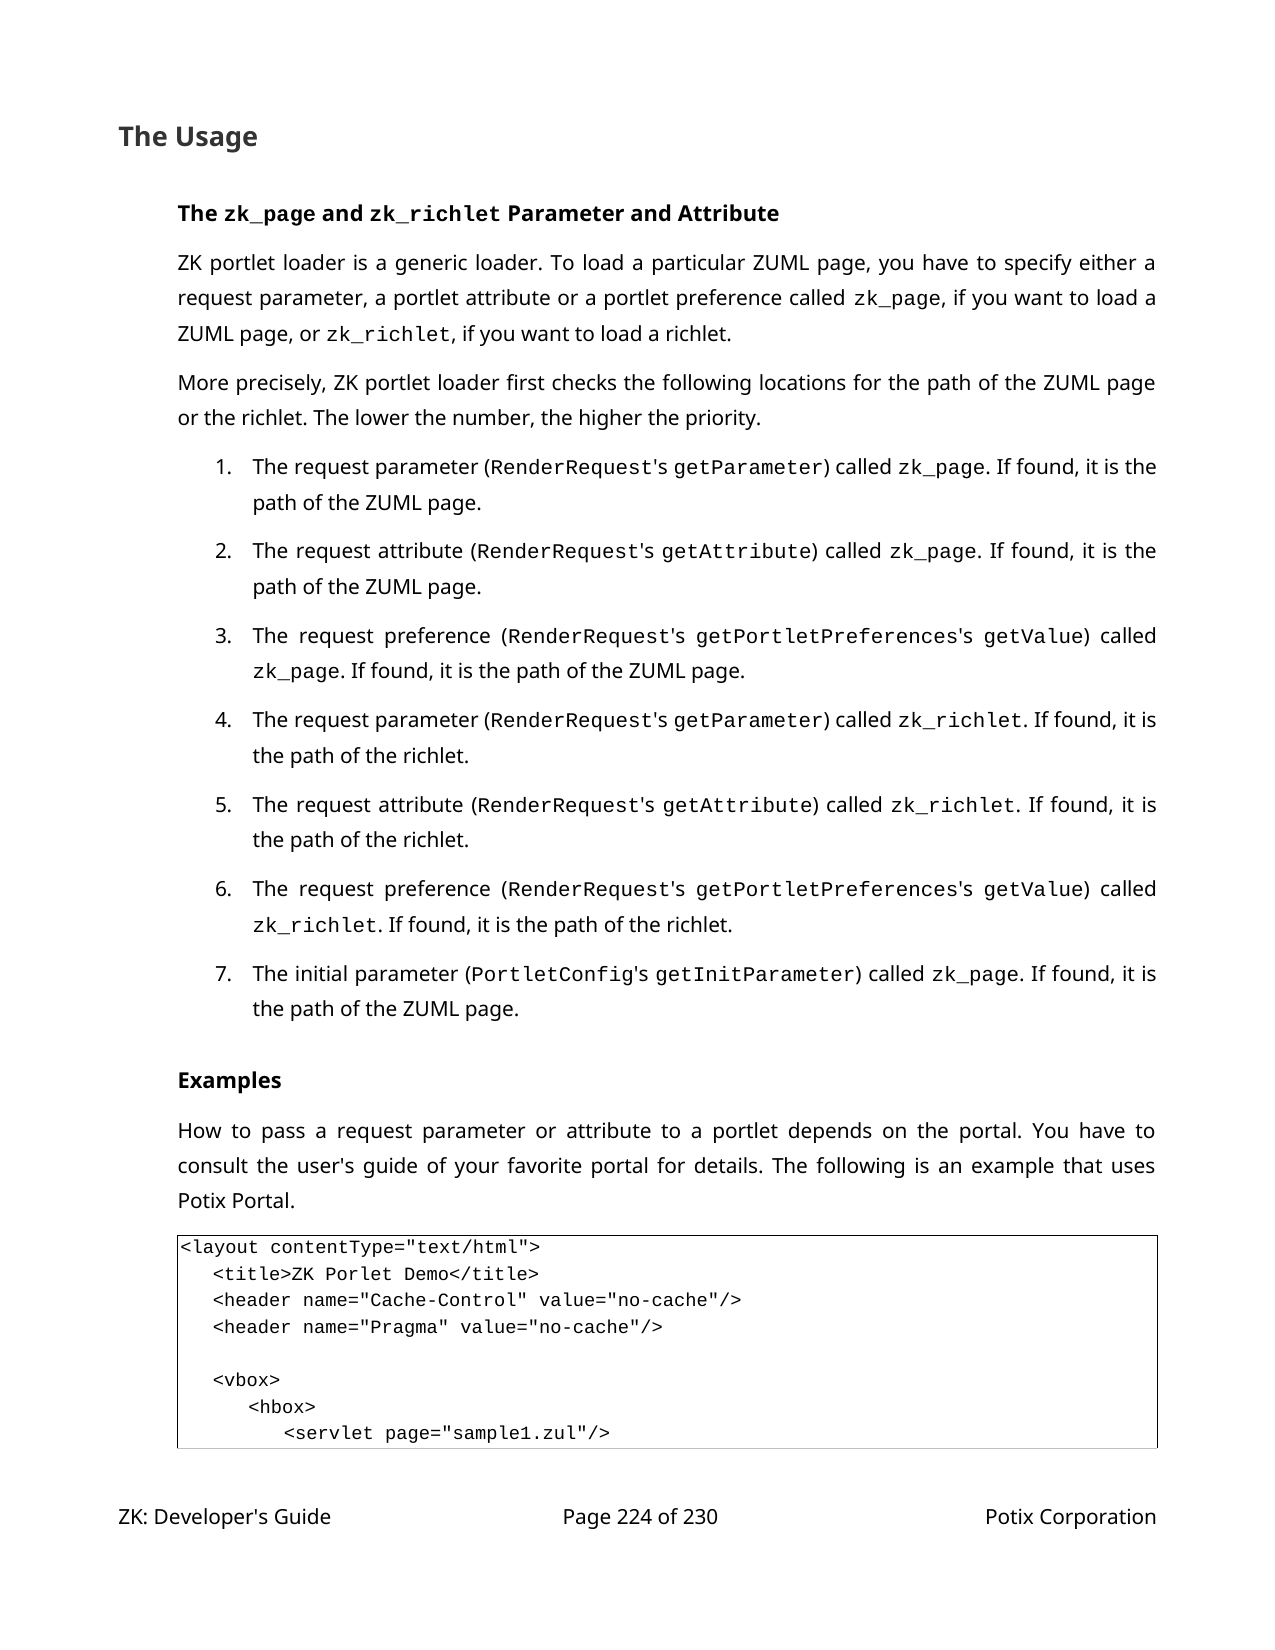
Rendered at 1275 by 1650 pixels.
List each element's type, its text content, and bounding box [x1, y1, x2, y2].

list The request parameter (RenderRequest's getParameter) called zk_richlet. If found, it is the path of the richlet. [215, 706, 1157, 769]
subtitle Examples [177, 1065, 1157, 1095]
list The request attribute (RenderRequest's getAttribute) called zk_richlet. If found, it is the path of the richlet. [215, 790, 1157, 854]
list The request attribute (RenderRequest's getAttribute) called zk_page. If found, it is the path of the ZUML page. [215, 536, 1157, 600]
subtitle The zk_page and zk_richlet Parameter and Attribute [177, 197, 1157, 227]
text More precisely, ZK portlet loader first checks the following locations for the path of the ZUML page or the richlet. The lower the number, the higher the priority. [177, 368, 1157, 431]
list The request parameter (RenderRequest's getParameter) called zk_page. If found, it is the path of the ZUML page. [215, 452, 1157, 516]
list The request preference (RenderRequest's getPortletPreferences's getValue) called zk_page. If found, it is the path of the ZUML page. [215, 621, 1157, 685]
subtitle The Usage [118, 118, 1157, 155]
text <layout contentType="text/html"> <title>ZK Porlet Demo</title> <header name="Cache-Control" value="no-cache"/> <header name="Pragma" value="no-cache"/> <vbox> <hbox> <servlet page="sample1.zul"/> [178, 1236, 1157, 1448]
text How to pass a request parameter or attribute to a portlet depends on the portal. You have to consult the user's guide of your favorite portal for details. The following is an example that uses Potix Portal. [177, 1116, 1157, 1214]
list The request preference (RenderRequest's getPortletPreferences's getValue) called zk_richlet. If found, it is the path of the richlet. [215, 874, 1157, 938]
text ZK portlet loader is a generic loader. To load a particular ZUML page, you have to specify either a request parameter, a portlet attribute or a portlet preference called zk_page, if you want to load a ZUML page, or zk_richlet, if you want to load a richlet. [177, 248, 1157, 347]
list The initial parameter (PortletConfig's getInitParameter) called zk_page. If found, it is the path of the ZUML page. [215, 959, 1157, 1023]
